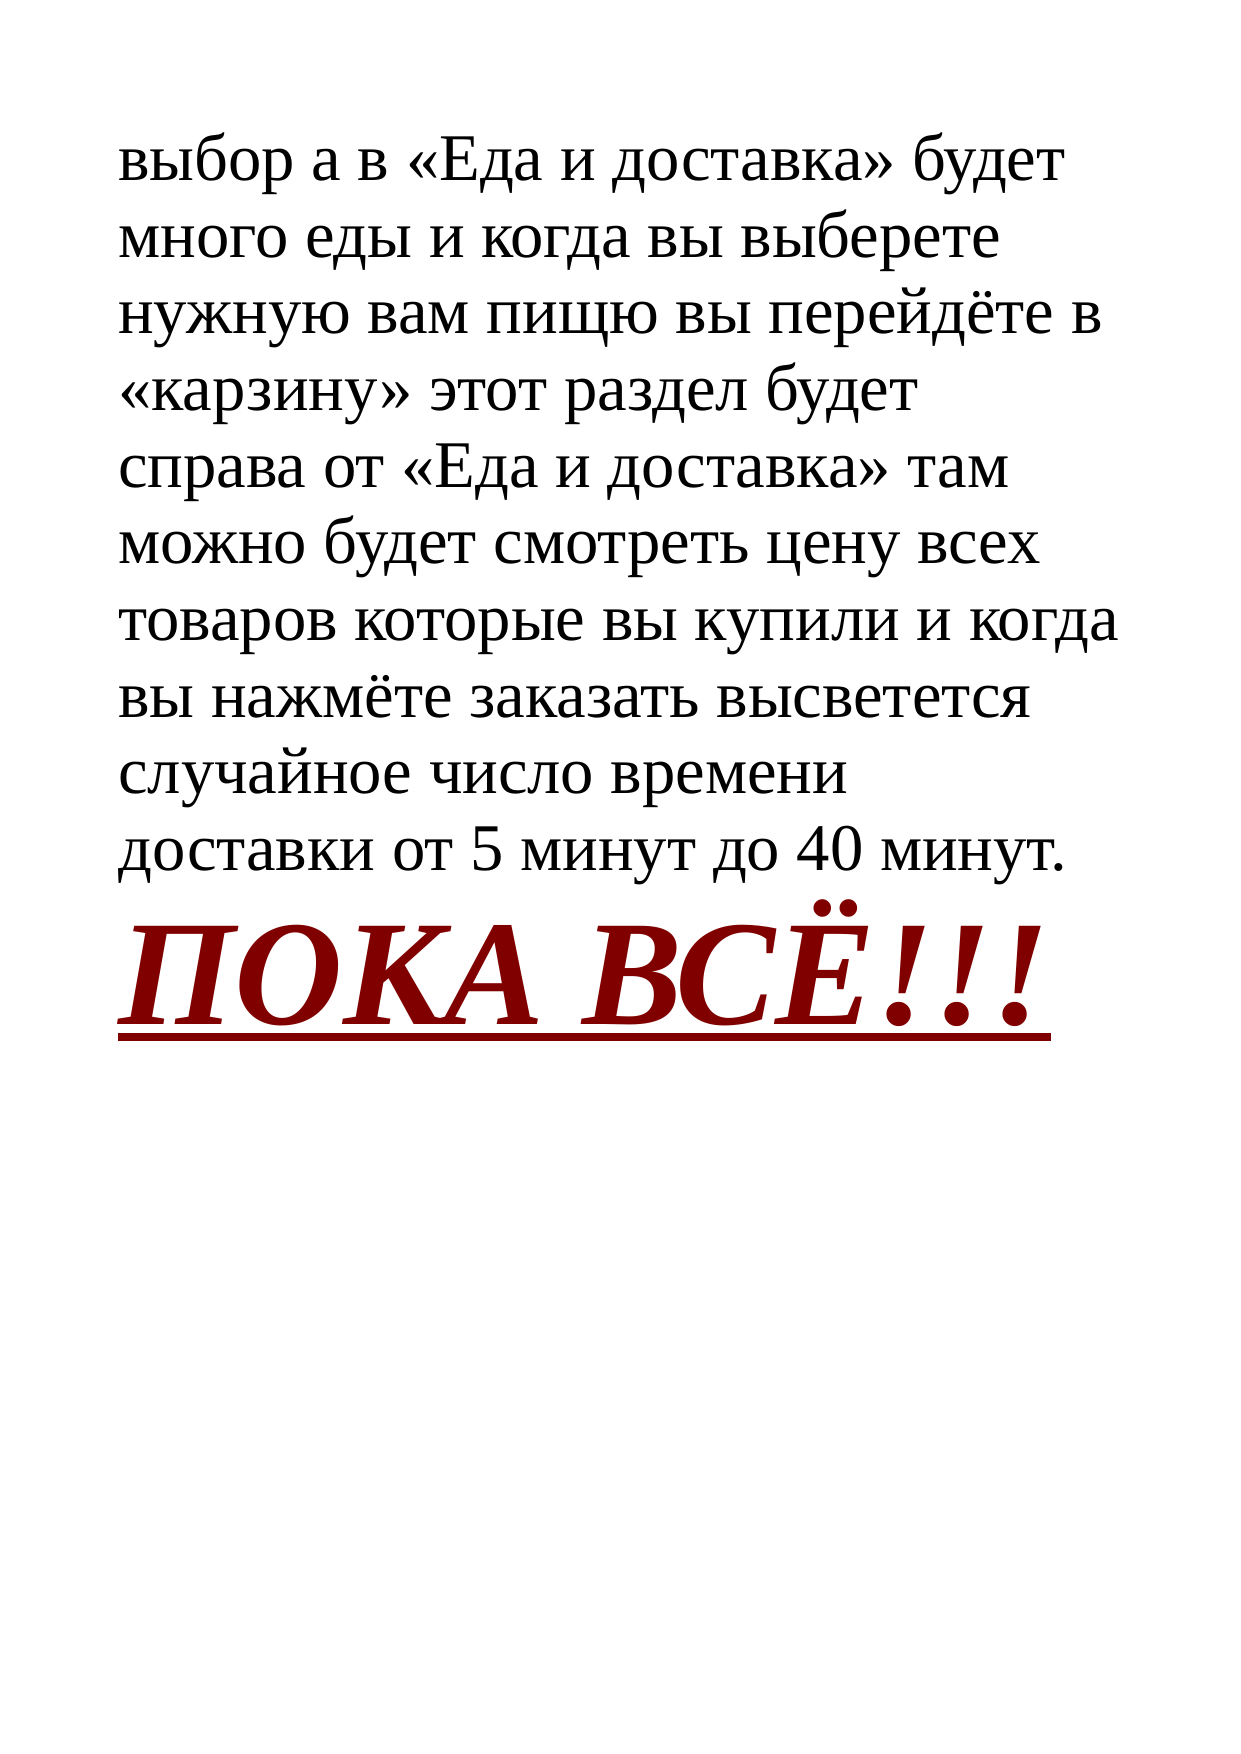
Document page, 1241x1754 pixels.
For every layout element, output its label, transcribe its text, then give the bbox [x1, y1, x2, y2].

text ПОКА ВСЁ!!! [118, 885, 1122, 1057]
text выбор а в «Еда и доставка» будет много еды и когда вы выберете нужную вам пищю вы перейдёте в «карзину» этот раздел будет справа от «Еда и доставка» там можно будет смотреть цену всех товаров которые вы купили и когда вы нажмёте заказать высветется случайное число времени доставки от 5 минут до 40 минут. [118, 118, 1122, 885]
